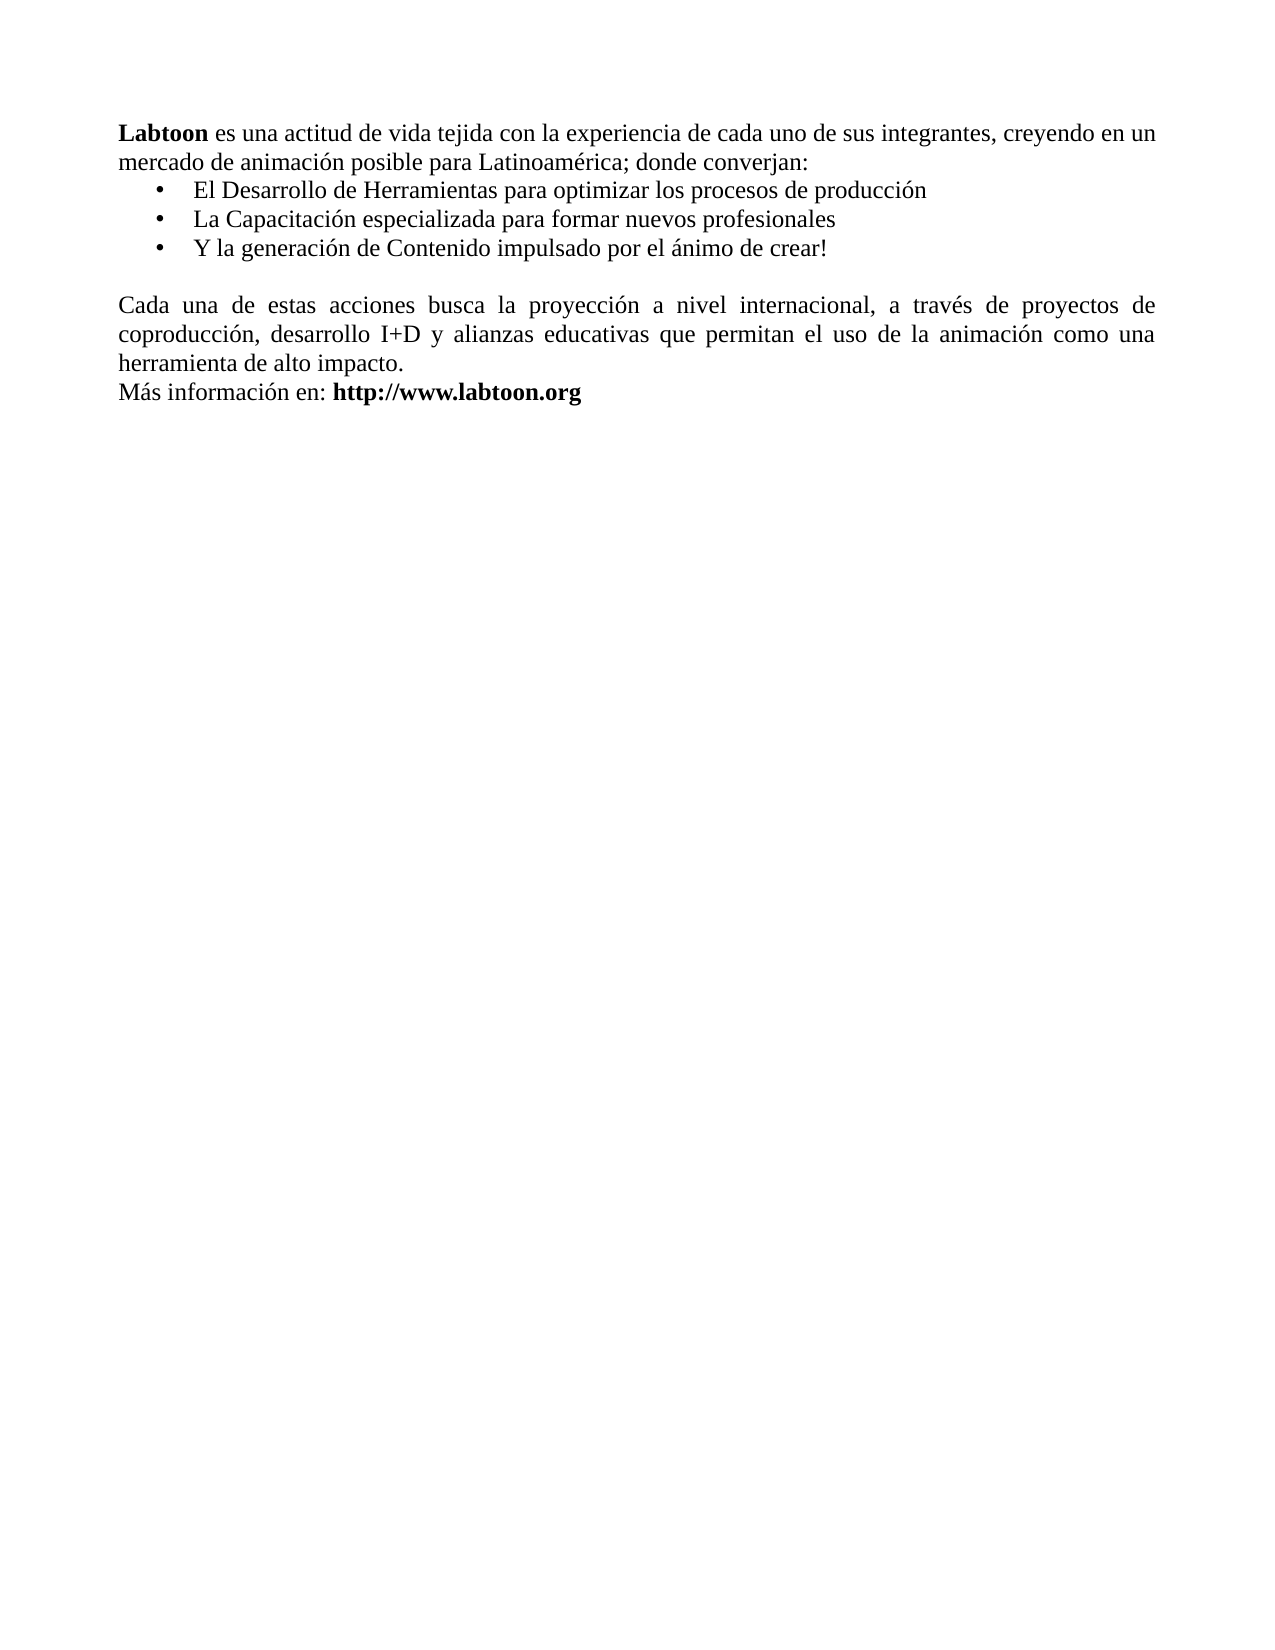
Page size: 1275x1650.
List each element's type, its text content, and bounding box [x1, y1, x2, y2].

text Cada una de estas acciones busca la proyección a nivel internacional, a través de proyectos de coproducción, desarrollo I+D y alianzas educativas que permitan el uso de la animación como una herramienta de alto impacto. [118, 291, 1157, 377]
list La Capacitación especializada para formar nuevos profesionales [156, 204, 1157, 233]
text Labtoon es una actitud de vida tejida con la experiencia de cada uno de sus integrantes, creyendo en un mercado de animación posible para Latinoamérica; donde converjan: [118, 118, 1157, 176]
text Más información en: http://www.labtoon.org [118, 377, 1157, 406]
list Y la generación de Contenido impulsado por el ánimo de crear! [156, 233, 1157, 262]
list El Desarrollo de Herramientas para optimizar los procesos de producción [156, 176, 1157, 204]
